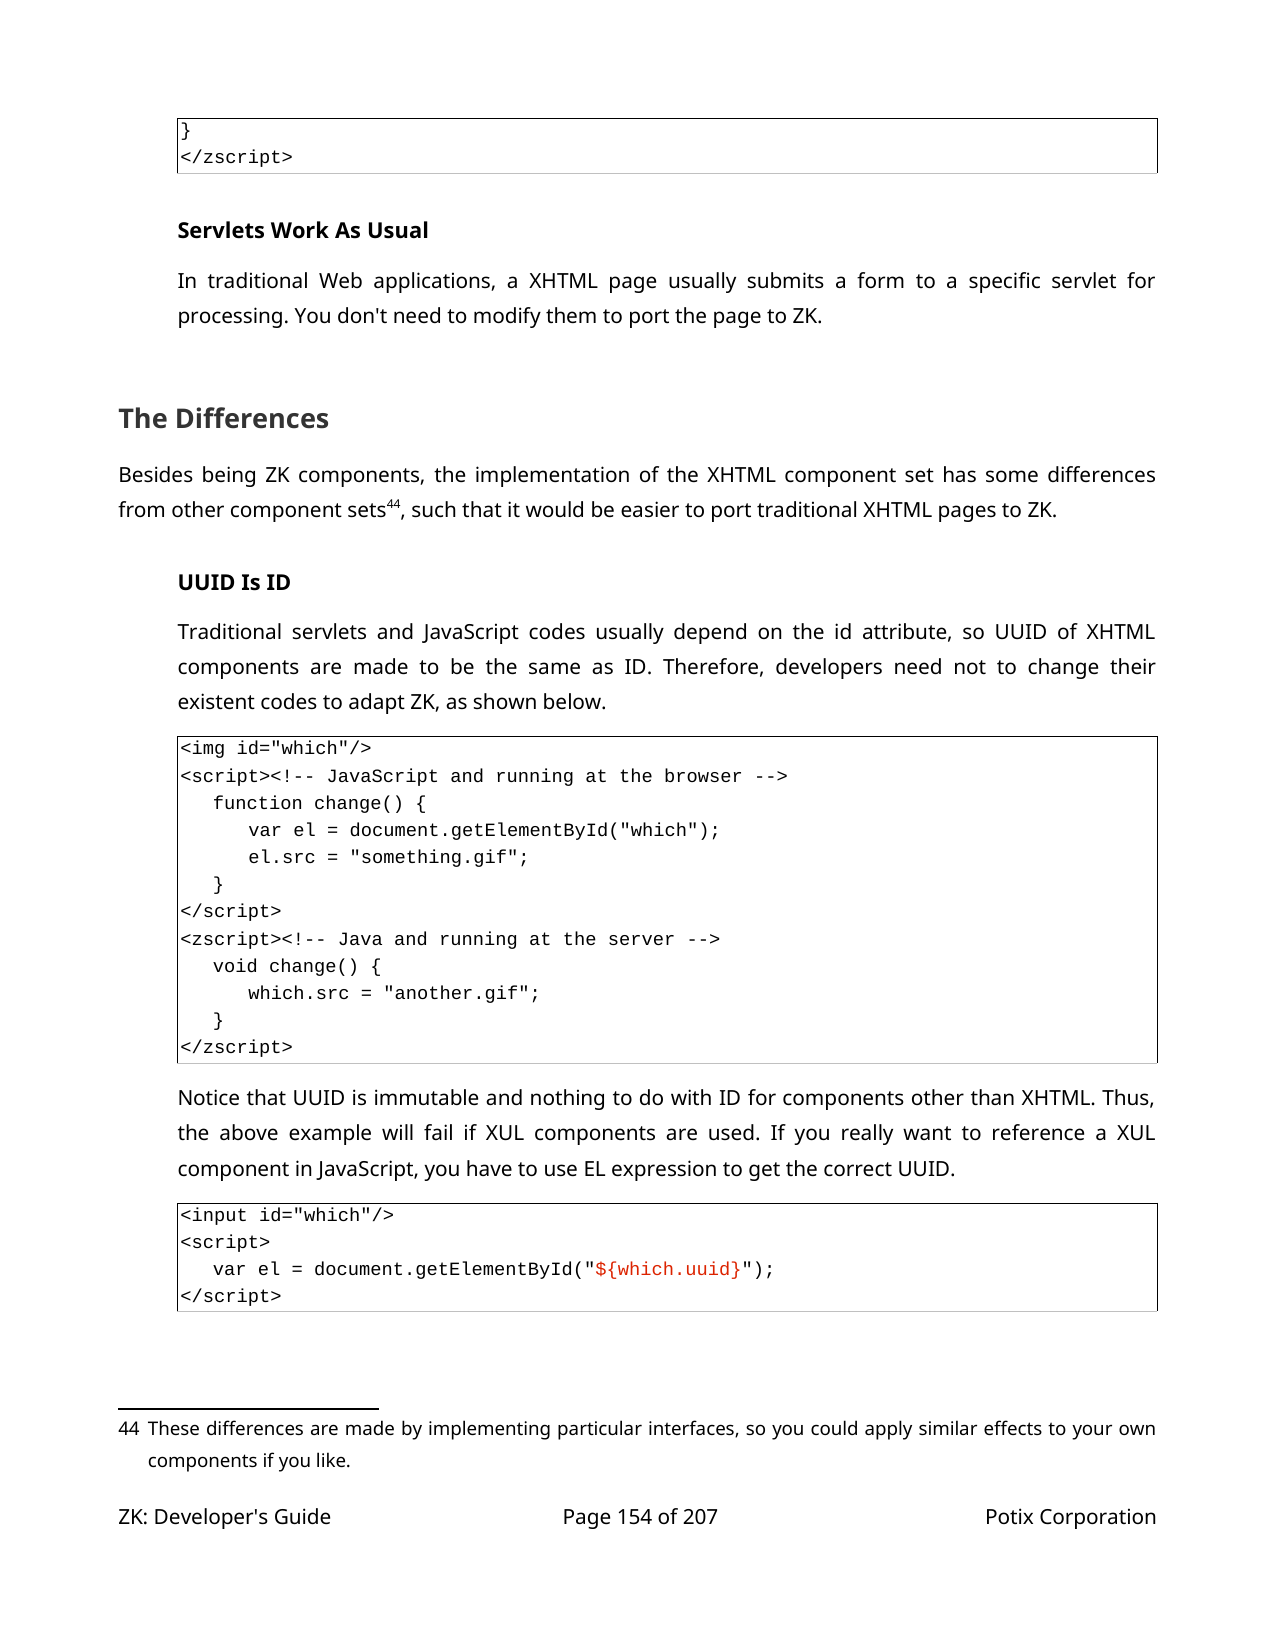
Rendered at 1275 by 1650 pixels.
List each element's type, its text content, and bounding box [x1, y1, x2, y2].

text } [178, 1008, 1157, 1032]
subtitle Servlets Work As Usual [177, 215, 1157, 245]
text function change() { [178, 791, 1157, 815]
text <script> [178, 1230, 1157, 1254]
text </script> [178, 1284, 1157, 1311]
text var el = document.getElementById("${which.uuid}"); [178, 1257, 1157, 1281]
text which.src = "another.gif"; [178, 981, 1157, 1005]
text Besides being ZK components, the implementation of the XHTML component set has some differences from other component sets, such that it would be easier to port traditional XHTML pages to ZK. [118, 460, 1157, 524]
text These differences are made by implementing particular interfaces, so you could apply similar effects to your own components if you like. [118, 1416, 1157, 1473]
text Traditional servlets and JavaScript codes usually depend on the id attribute, so UUID of XHTML components are made to be the same as ID. Therefore, developers need not to change their existent codes to adapt ZK, as shown below. [177, 617, 1157, 716]
text <input id="which"/> [178, 1204, 1157, 1227]
text <zscript><!-- Java and running at the server --> [178, 927, 1157, 951]
subtitle UUID Is ID [177, 566, 1157, 596]
subtitle The Differences [118, 400, 1157, 437]
text Notice that UUID is immutable and nothing to do with ID for components other than XHTML. Thus, the above example will fail if XUL components are used. If you really want to reference a XUL component in JavaScript, you have to use EL expression to get the correct UUID. [177, 1083, 1157, 1182]
text <img id="which"/> [178, 737, 1157, 761]
text </script> [178, 899, 1157, 924]
text var el = document.getElementById("which"); [178, 818, 1157, 842]
text void change() { [178, 954, 1157, 978]
text In traditional Web applications, a XHTML page usually submits a form to a specific servlet for processing. You don't need to modify them to port the page to ZK. [177, 266, 1157, 329]
text el.src = "something.gif"; [178, 845, 1157, 869]
text <script><!-- JavaScript and running at the browser --> [178, 763, 1157, 788]
text </zscript> [178, 1035, 1157, 1063]
text </zscript> [178, 145, 1157, 173]
text } [178, 119, 1157, 142]
text } [178, 872, 1157, 896]
